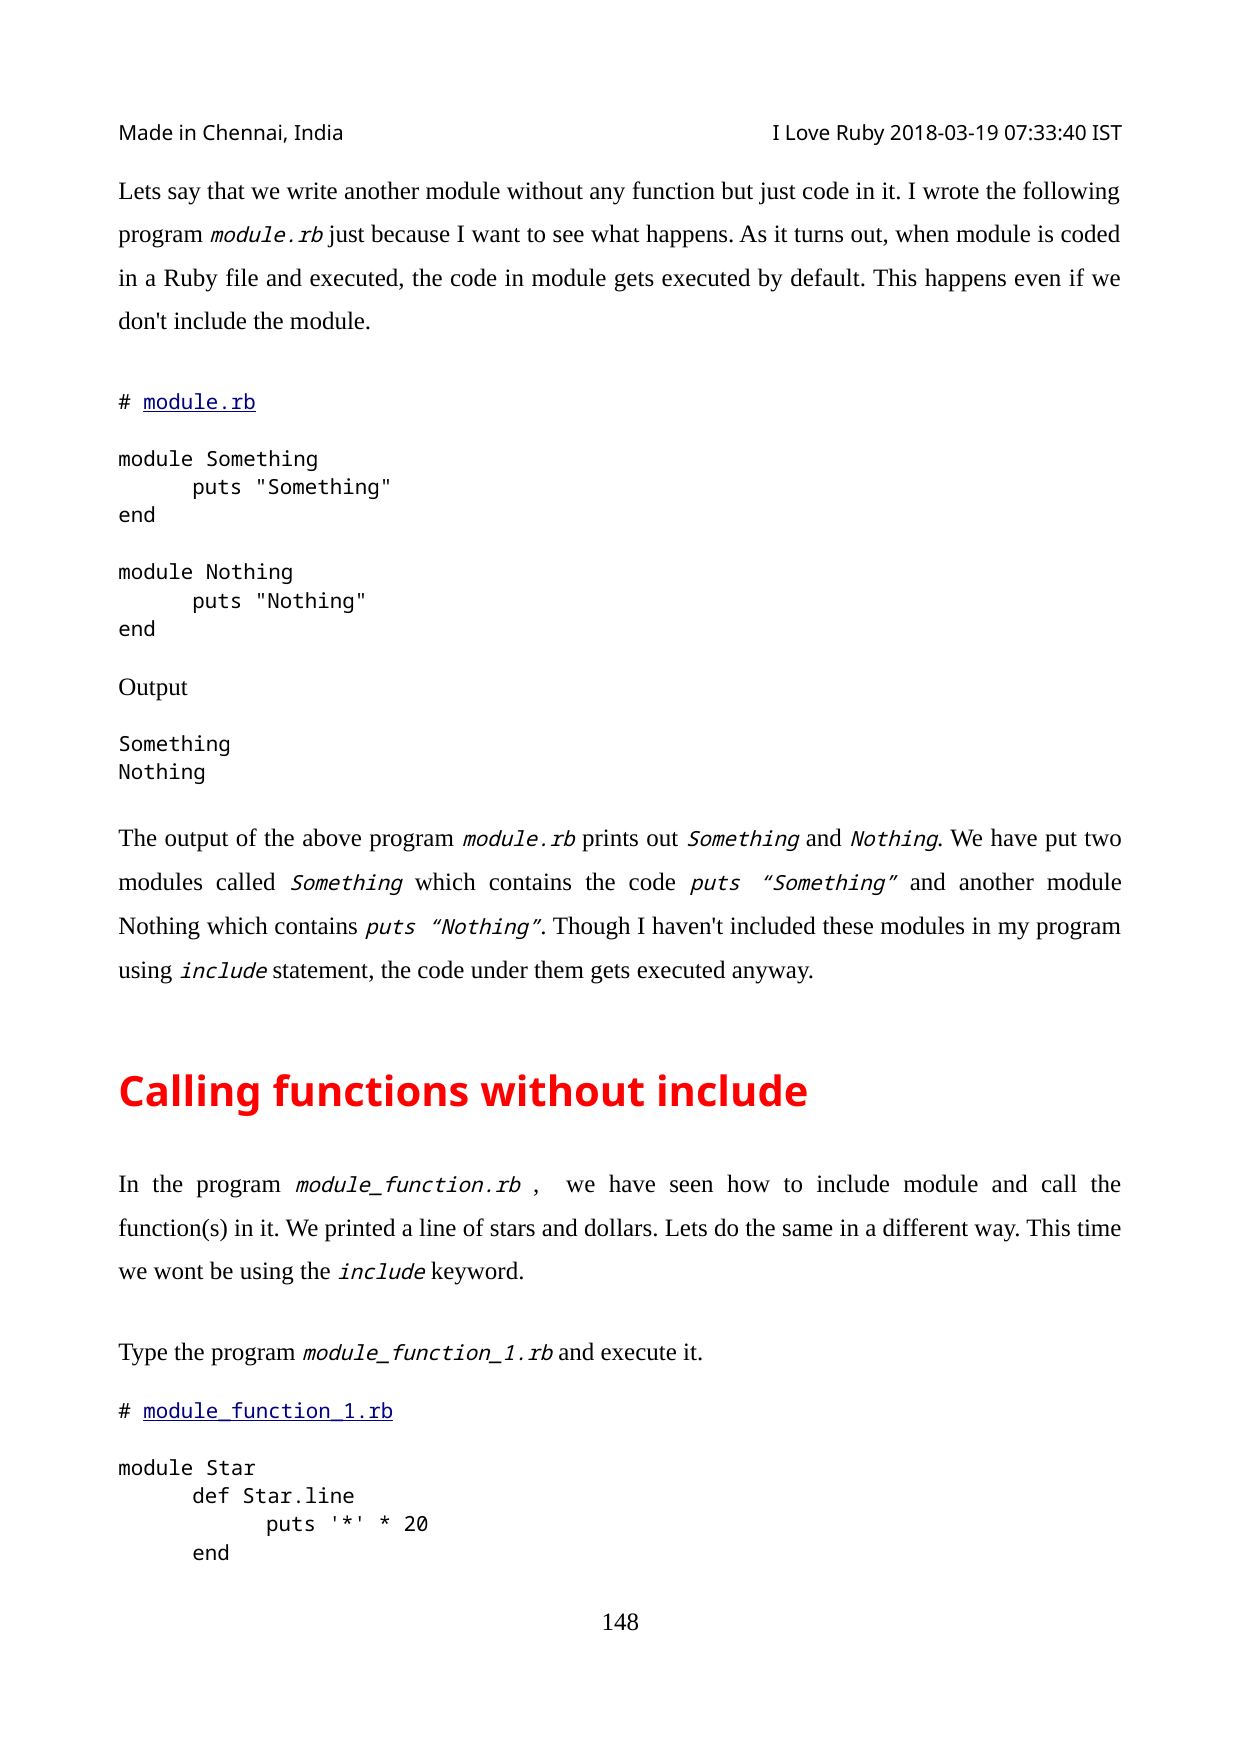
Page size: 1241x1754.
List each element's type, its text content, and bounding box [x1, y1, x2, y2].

text Type the program module_function_1.rb and execute it. [118, 1337, 1122, 1367]
text def Star.line [118, 1481, 1122, 1509]
text Something [118, 729, 1122, 757]
text module Something [118, 444, 1122, 472]
text Lets say that we write another module without any function but just code in it. I wrote the following program module.rb just because I want to see what happens. As it turns out, when module is coded in a Ruby file and executed, the code in module gets executed by default. This happens even if we don't include the module. [118, 176, 1122, 335]
text The output of the above program module.rb prints out Something and Nothing. We have put two modules called Something which contains the code puts “Something” and another module Nothing which contains puts “Nothing”. Though I haven't included these modules in my program using include statement, the code under them gets executed anyway. [118, 823, 1122, 984]
text # module.rb [118, 387, 1122, 415]
text end [118, 614, 1122, 643]
text Output [118, 672, 1122, 700]
text In the program module_function.rb , we have seen how to include module and call the function(s) in it. We printed a line of stars and dollars. Lets do the same in a different way. This time we wont be using the include keyword. [118, 1169, 1122, 1285]
text end [118, 501, 1122, 529]
text puts '*' * 20 [118, 1509, 1122, 1538]
text end [118, 1538, 1122, 1566]
subtitle Calling functions without include [118, 1062, 1122, 1119]
text puts "Nothing" [118, 586, 1122, 614]
text module Star [118, 1453, 1122, 1481]
text module Nothing [118, 557, 1122, 586]
text # module_function_1.rb [118, 1396, 1122, 1424]
text puts "Something" [118, 472, 1122, 501]
text Nothing [118, 757, 1122, 786]
